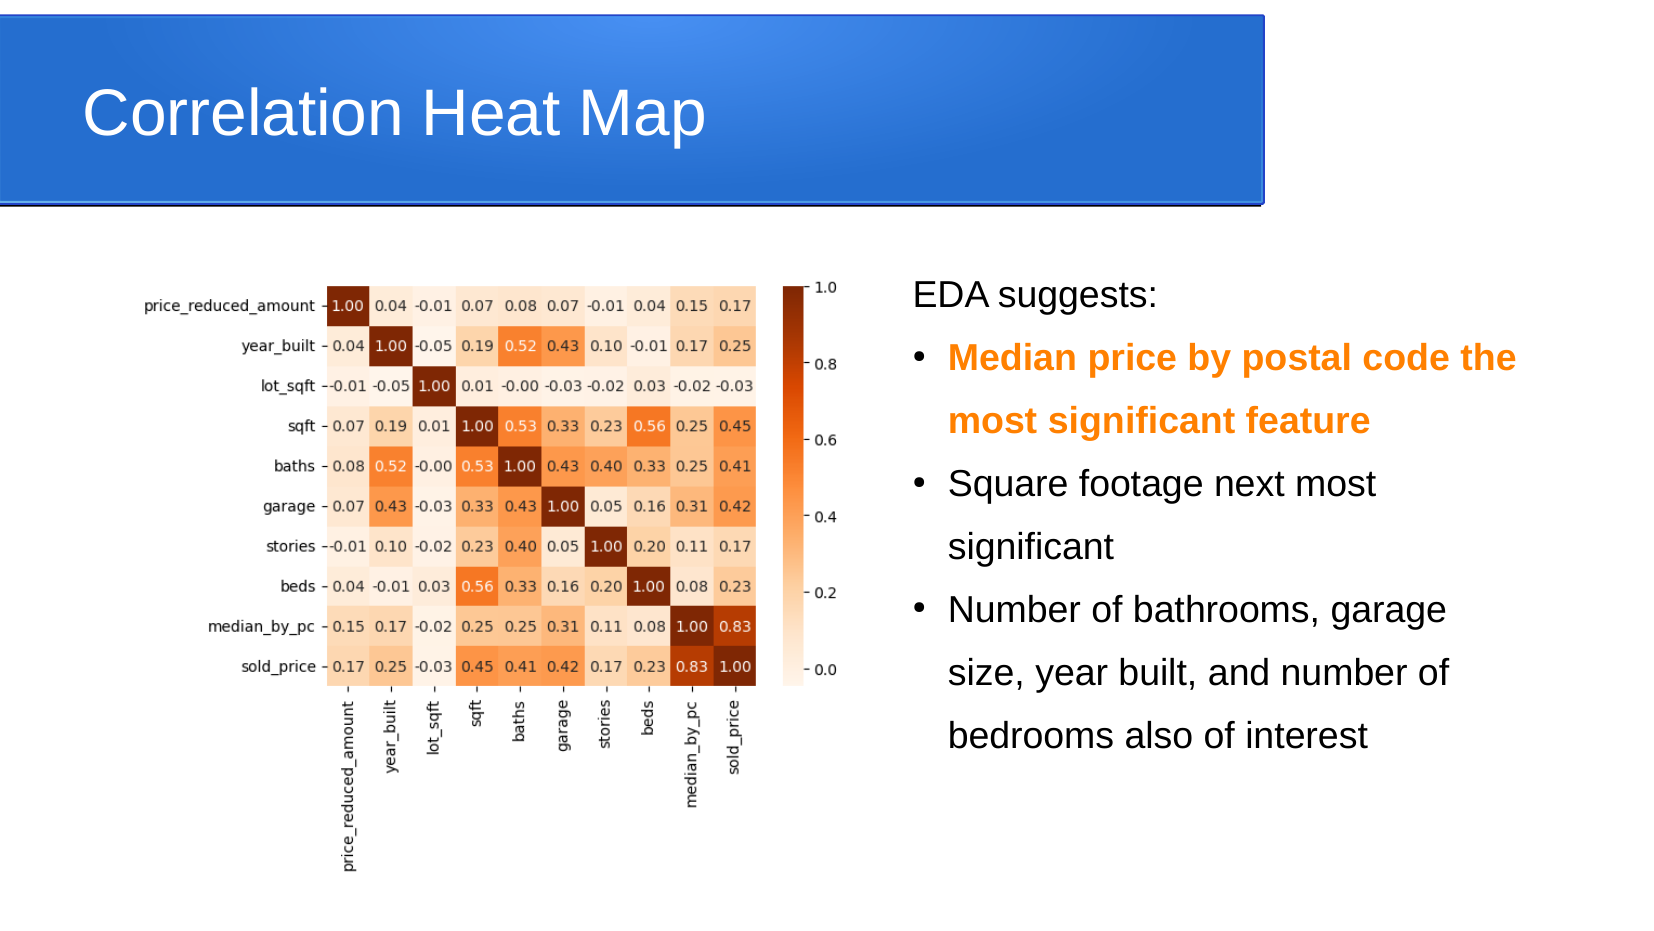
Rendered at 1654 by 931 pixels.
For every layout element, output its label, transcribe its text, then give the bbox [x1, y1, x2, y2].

title Correlation Heat Map [82, 35, 1235, 189]
picture [117, 271, 875, 894]
text_box EDA suggests: Median price by postal code the most significant feature Square footage next most significant Number of bathrooms, garage size, year built, and number of bedrooms also of interest [897, 245, 1536, 827]
